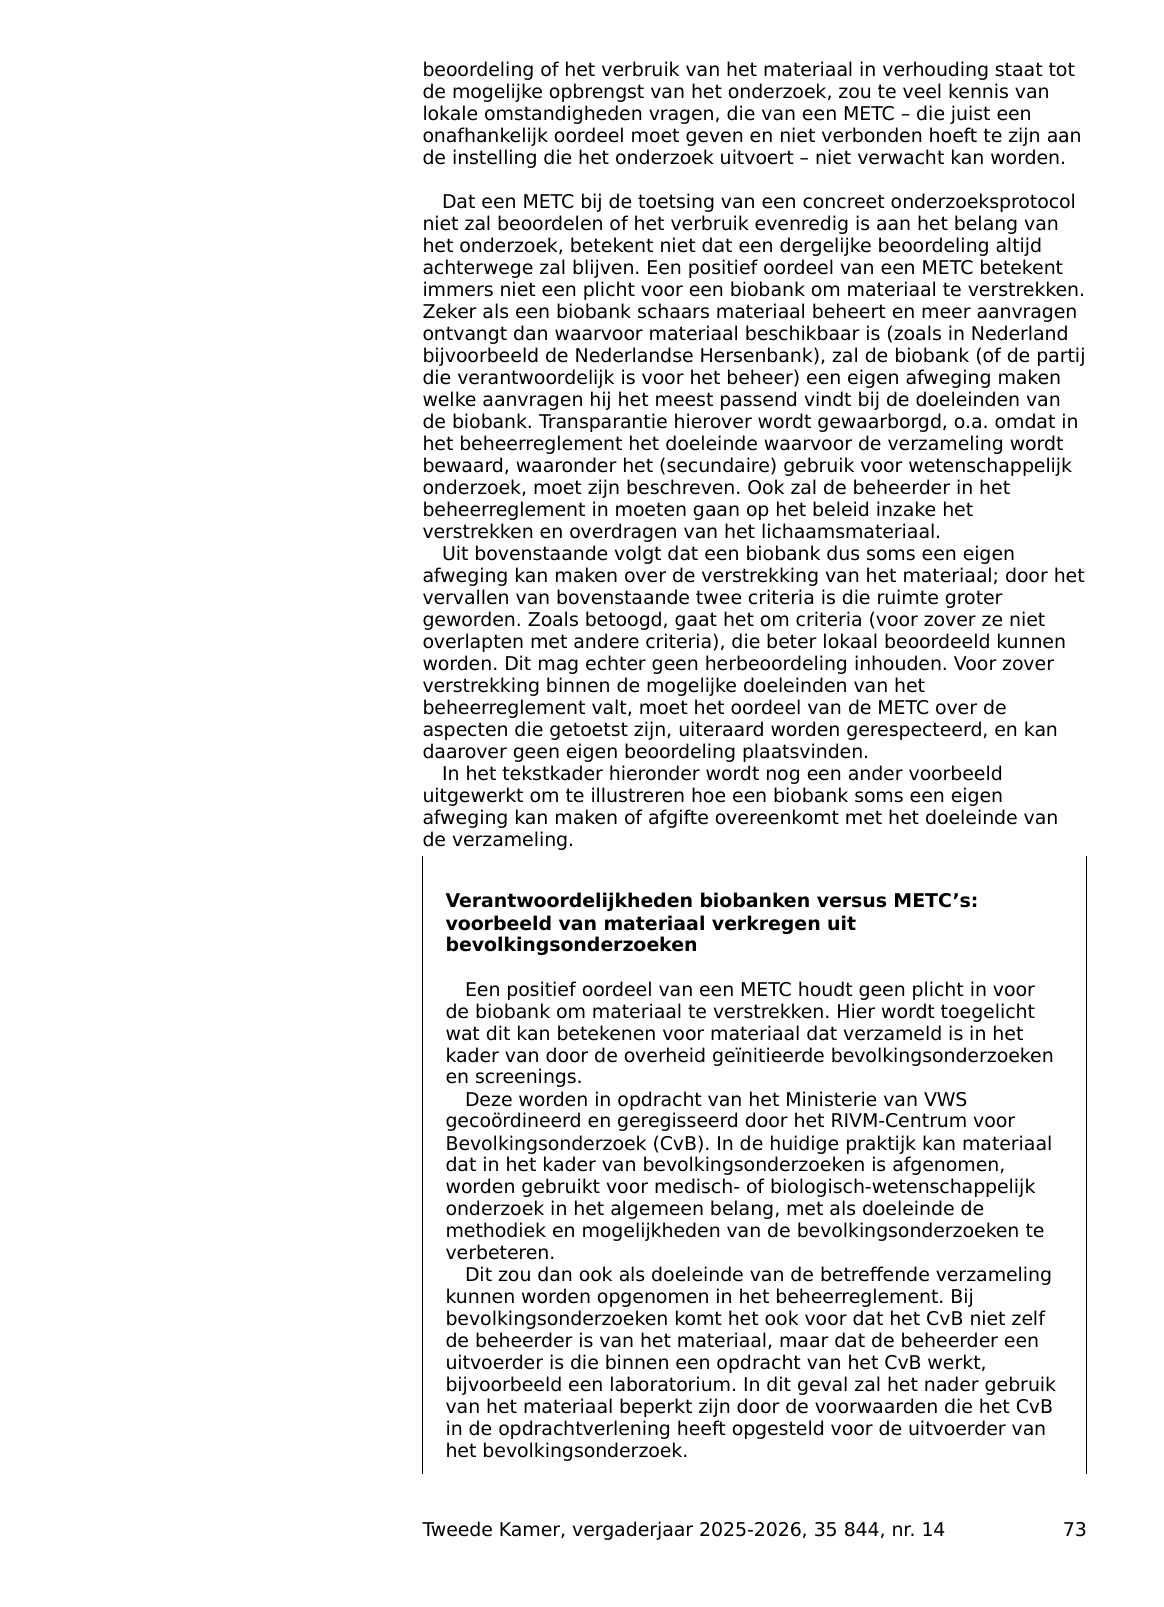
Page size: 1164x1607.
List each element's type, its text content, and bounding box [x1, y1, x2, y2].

text In het tekstkader hieronder wordt nog een ander voorbeeld uitgewerkt om te illustreren hoe een biobank soms een eigen afweging kan maken of afgifte overeenkomt met het doeleinde van de verzameling. [422, 763, 1087, 851]
text beoordeling of het verbruik van het materiaal in verhouding staat tot de mogelijke opbrengst van het onderzoek, zou te veel kennis van lokale omstandigheden vragen, die van een METC – die juist een onafhankelijk oordeel moet geven en niet verbonden hoeft te zijn aan de instelling die het onderzoek uitvoert – niet verwacht kan worden. [422, 59, 1087, 169]
text Uit bovenstaande volgt dat een biobank dus soms een eigen afweging kan maken over de verstrekking van het materiaal; door het vervallen van bovenstaande twee criteria is die ruimte groter geworden. Zoals betoogd, gaat het om criteria (voor zover ze niet overlapten met andere criteria), die beter lokaal beoordeeld kunnen worden. Dit mag echter geen herbeoordeling inhouden. Voor zover verstrekking binnen de mogelijke doeleinden van het beheerreglement valt, moet het oordeel van de METC over de aspecten die getoetst zijn, uiteraard worden gerespecteerd, en kan daarover geen eigen beoordeling plaatsvinden. [422, 543, 1087, 763]
table_header Verantwoordelijkheden biobanken versus METC’s: voorbeeld van materiaal verkregen uit bevolkingsonderzoeken Een positief oordeel van een METC houdt geen plicht in voor de biobank om materiaal te verstrekken. Hier wordt toegelicht wat dit kan betekenen voor materiaal dat verzameld is in het kader van door de overheid geïnitieerde bevolkingsonderzoeken en screenings. Deze worden in opdracht van het Ministerie van VWS gecoördineerd en geregisseerd door het RIVM-Centrum voor Bevolkingsonderzoek (CvB). In de huidige praktijk kan materiaal dat in het kader van bevolkingsonderzoeken is afgenomen, worden gebruikt voor medisch- of biologisch-wetenschappelijk onderzoek in het algemeen belang, met als doeleinde de methodiek en mogelijkheden van de bevolkingsonderzoeken te verbeteren. Dit zou dan ook als doeleinde van de betreffende verzameling kunnen worden opgenomen in het beheerreglement. Bij bevolkingsonderzoeken komt het ook voor dat het CvB niet zelf de beheerder is van het materiaal, maar dat de beheerder een uitvoerder is die binnen een opdracht van het CvB werkt, bijvoorbeeld een laboratorium. In dit geval zal het nader gebruik van het materiaal beperkt zijn door de voorwaarden die het CvB in de opdrachtverlening heeft opgesteld voor de uitvoerder van het bevolkingsonderzoek. [423, 856, 1086, 1474]
text Dat een METC bij de toetsing van een concreet onderzoeksprotocol niet zal beoordelen of het verbruik evenredig is aan het belang van het onderzoek, betekent niet dat een dergelijke beoordeling altijd achterwege zal blijven. Een positief oordeel van een METC betekent immers niet een plicht voor een biobank om materiaal te verstrekken. Zeker als een biobank schaars materiaal beheert en meer aanvragen ontvangt dan waarvoor materiaal beschikbaar is (zoals in Nederland bijvoorbeeld de Nederlandse Hersenbank), zal de biobank (of de partij die verantwoordelijk is voor het beheer) een eigen afweging maken welke aanvragen hij het meest passend vindt bij de doeleinden van de biobank. Transparantie hierover wordt gewaarborgd, o.a. omdat in het beheerreglement het doeleinde waarvoor de verzameling wordt bewaard, waaronder het (secundaire) gebruik voor wetenschappelijk onderzoek, moet zijn beschreven. Ook zal de beheerder in het beheerreglement in moeten gaan op het beleid inzake het verstrekken en overdragen van het lichaamsmateriaal. [422, 191, 1087, 543]
